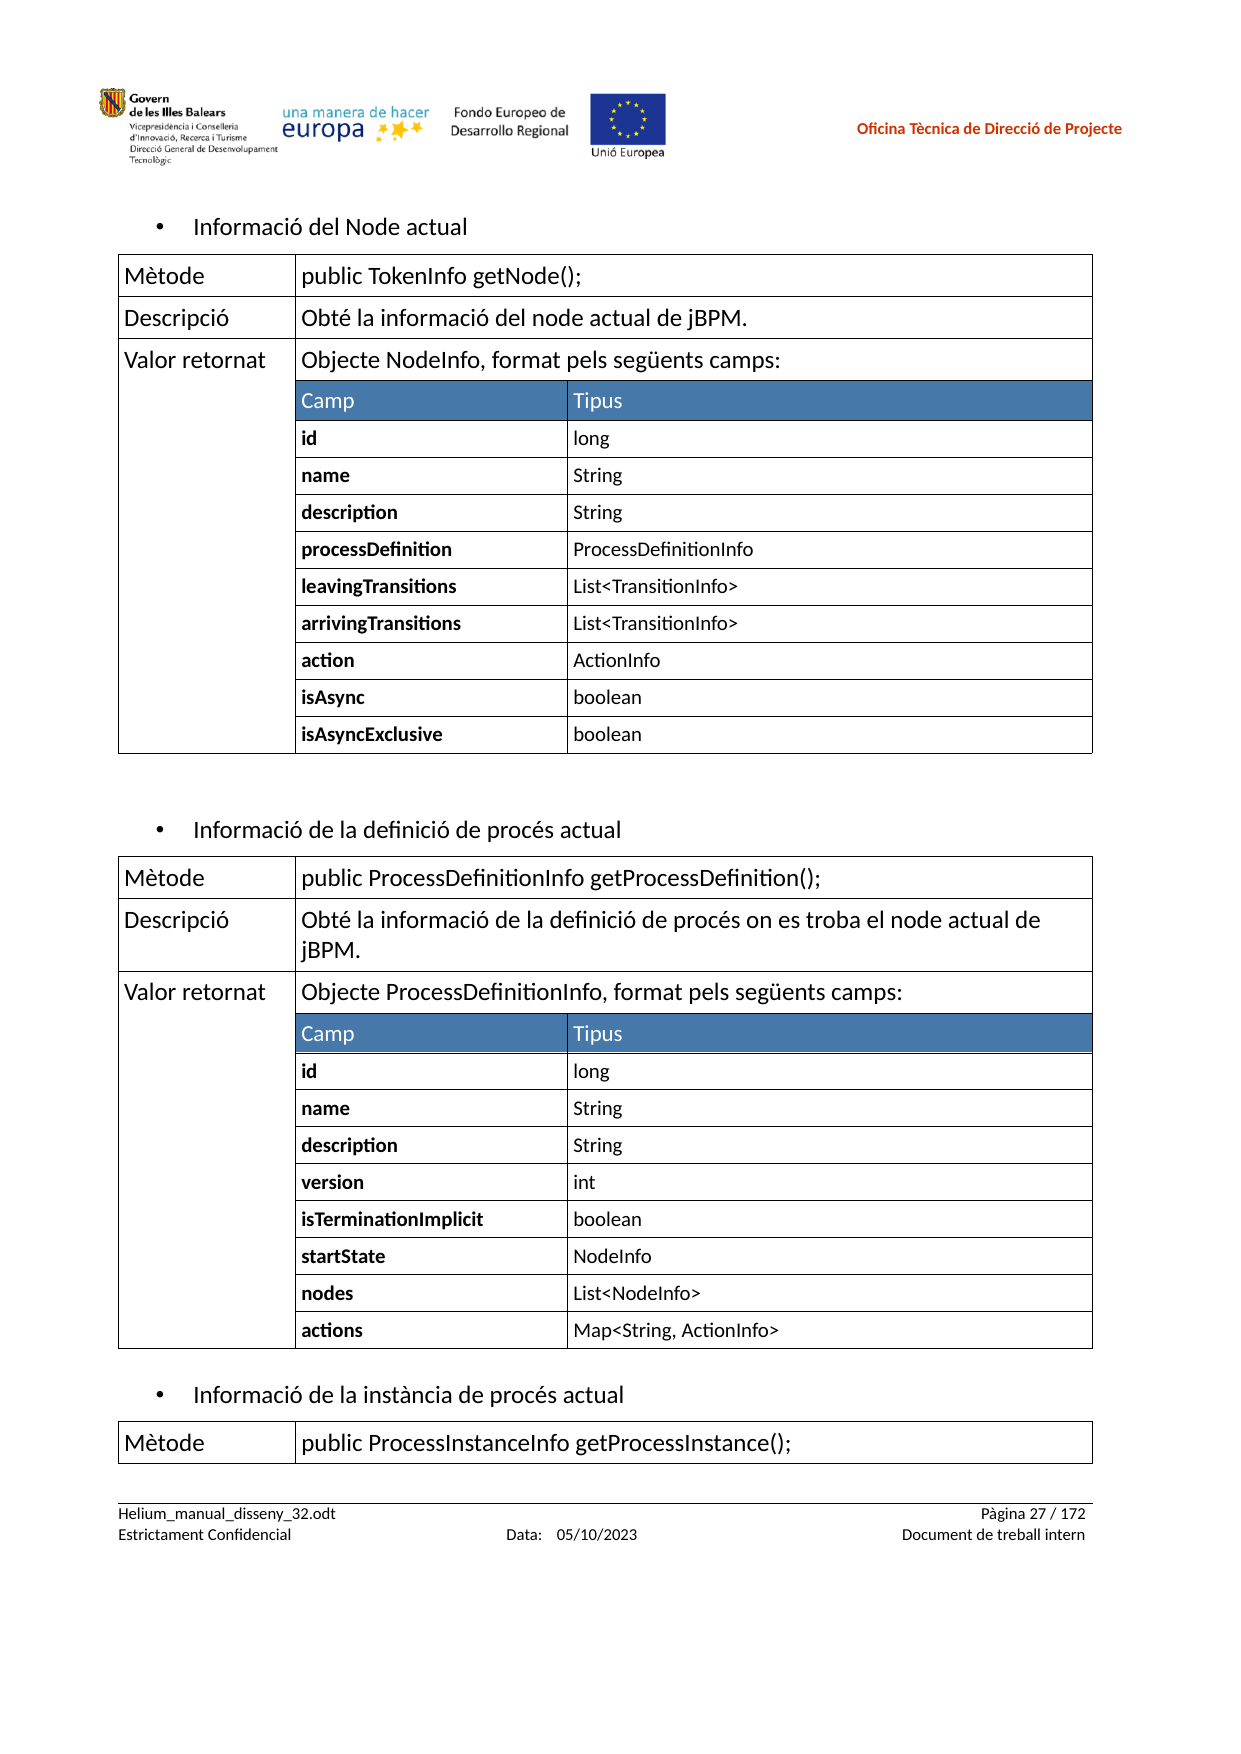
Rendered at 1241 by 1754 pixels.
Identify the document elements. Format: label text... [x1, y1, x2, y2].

table_header public TokenInfo getNode(); [296, 255, 1092, 296]
list Informació de la definició de procés actual [156, 814, 1122, 844]
table_cell List<TransitionInfo> [568, 606, 1092, 642]
table_header public ProcessDefinitionInfo getProcessDefinition(); [296, 857, 1092, 898]
table_cell id [296, 421, 567, 457]
table_cell arrivingTransitions [296, 606, 567, 642]
table_cell NodeInfo [568, 1238, 1092, 1274]
table_cell String [568, 458, 1092, 494]
table_cell startState [296, 1238, 567, 1274]
table_header public ProcessInstanceInfo getProcessInstance(); [296, 1422, 1092, 1463]
table_cell id [296, 1054, 567, 1089]
table_cell Objecte NodeInfo, format pels següents camps: [296, 339, 1092, 380]
table_cell actions [296, 1312, 567, 1348]
table_cell Obté la informació de la definició de procés on es troba el node actual de jBPM. [296, 899, 1092, 971]
table_cell boolean [568, 717, 1092, 753]
table_cell boolean [568, 680, 1092, 716]
table_cell Camp [296, 1014, 567, 1052]
table_header Mètode [119, 1422, 295, 1463]
picture [99, 87, 668, 166]
table_header Mètode [119, 255, 295, 296]
table_cell Map<String, ActionInfo> [568, 1312, 1092, 1348]
table_cell description [296, 495, 567, 531]
table_cell action [296, 643, 567, 679]
table_cell int [568, 1164, 1092, 1200]
table_cell Valor retornat [119, 339, 295, 753]
table_cell version [296, 1164, 567, 1200]
table_cell String [568, 1090, 1092, 1126]
table_cell Valor retornat [119, 972, 295, 1348]
list Informació de la instància de procés actual [156, 1379, 1122, 1409]
table_cell long [568, 421, 1092, 457]
table_cell List<TransitionInfo> [568, 569, 1092, 605]
table_cell ActionInfo [568, 643, 1092, 679]
table_cell leavingTransitions [296, 569, 567, 605]
table_cell Objecte ProcessDefinitionInfo, format pels següents camps: [296, 972, 1092, 1013]
table_cell description [296, 1127, 567, 1163]
list Informació del Node actual [156, 211, 1122, 241]
table_cell name [296, 458, 567, 494]
table_cell nodes [296, 1275, 567, 1311]
table_cell ProcessDefinitionInfo [568, 532, 1092, 568]
table_cell isTerminationImplicit [296, 1201, 567, 1237]
table_cell Tipus [568, 381, 1092, 420]
table_cell Obté la informació del node actual de jBPM. [296, 297, 1092, 338]
table_cell isAsyncExclusive [296, 717, 567, 753]
table_cell Camp [296, 381, 567, 420]
table_cell name [296, 1090, 567, 1126]
table_cell boolean [568, 1201, 1092, 1237]
table_cell Tipus [568, 1014, 1092, 1052]
table_cell long [568, 1054, 1092, 1089]
table_cell processDefinition [296, 532, 567, 568]
table_cell String [568, 495, 1092, 531]
table_cell Descripció [119, 297, 295, 338]
table_cell List<NodeInfo> [568, 1275, 1092, 1311]
table_cell String [568, 1127, 1092, 1163]
table_header Mètode [119, 857, 295, 898]
table_cell Descripció [119, 899, 295, 971]
table_cell isAsync [296, 680, 567, 716]
